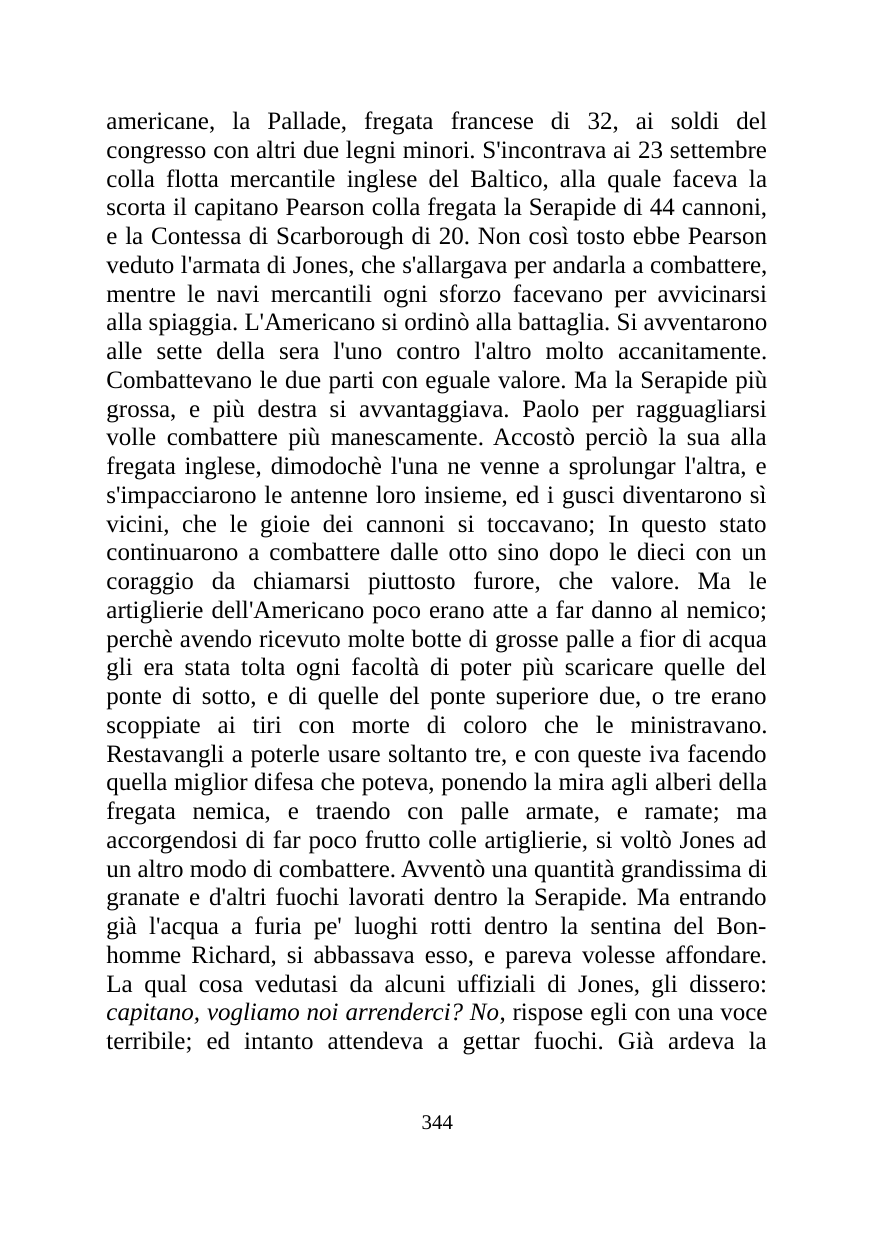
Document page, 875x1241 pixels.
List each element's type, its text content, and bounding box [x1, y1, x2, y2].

text americane, la Pallade, fregata francese di 32, ai soldi del congresso con altri due legni minori. S'incontrava ai 23 settembre colla flotta mercantile inglese del Baltico, alla quale faceva la scorta il capitano Pearson colla fregata la Serapide di 44 cannoni, e la Contessa di Scarborough di 20. Non così tosto ebbe Pearson veduto l'armata di Jones, che s'allargava per andarla a combattere, mentre le navi mercantili ogni sforzo facevano per avvicinarsi alla spiaggia. L'Americano si ordinò alla battaglia. Si avventarono alle sette della sera l'uno contro l'altro molto accanitamente. Combattevano le due parti con eguale valore. Ma la Serapide più grossa, e più destra si avvantaggiava. Paolo per ragguagliarsi volle combattere più manescamente. Accostò perciò la sua alla fregata inglese, dimodochè l'una ne venne a sprolungar l'altra, e s'impacciarono le antenne loro insieme, ed i gusci diventarono sì vicini, che le gioie dei cannoni si toccavano; In questo stato continuarono a combattere dalle otto sino dopo le dieci con un coraggio da chiamarsi piuttosto furore, che valore. Ma le artiglierie dell'Americano poco erano atte a far danno al nemico; perchè avendo ricevuto molte botte di grosse palle a fior di acqua gli era stata tolta ogni facoltà di poter più scaricare quelle del ponte di sotto, e di quelle del ponte superiore due, o tre erano scoppiate ai tiri con morte di coloro che le ministravano. Restavangli a poterle usare soltanto tre, e con queste iva facendo quella miglior difesa che poteva, ponendo la mira agli alberi della fregata nemica, e traendo con palle armate, e ramate; ma accorgendosi di far poco frutto colle artiglierie, si voltò Jones ad un altro modo di combattere. Avventò una quantità grandissima di granate e d'altri fuochi lavorati dentro la Serapide. Ma entrando già l'acqua a furia pe' luoghi rotti dentro la sentina del Bon-homme Richard, si abbassava esso, e pareva volesse affondare. La qual cosa vedutasi da alcuni uffiziali di Jones, gli dissero: capitano, vogliamo noi arrenderci? No, rispose egli con una voce terribile; ed intanto attendeva a gettar fuochi. Già ardeva la [106, 106, 768, 1055]
